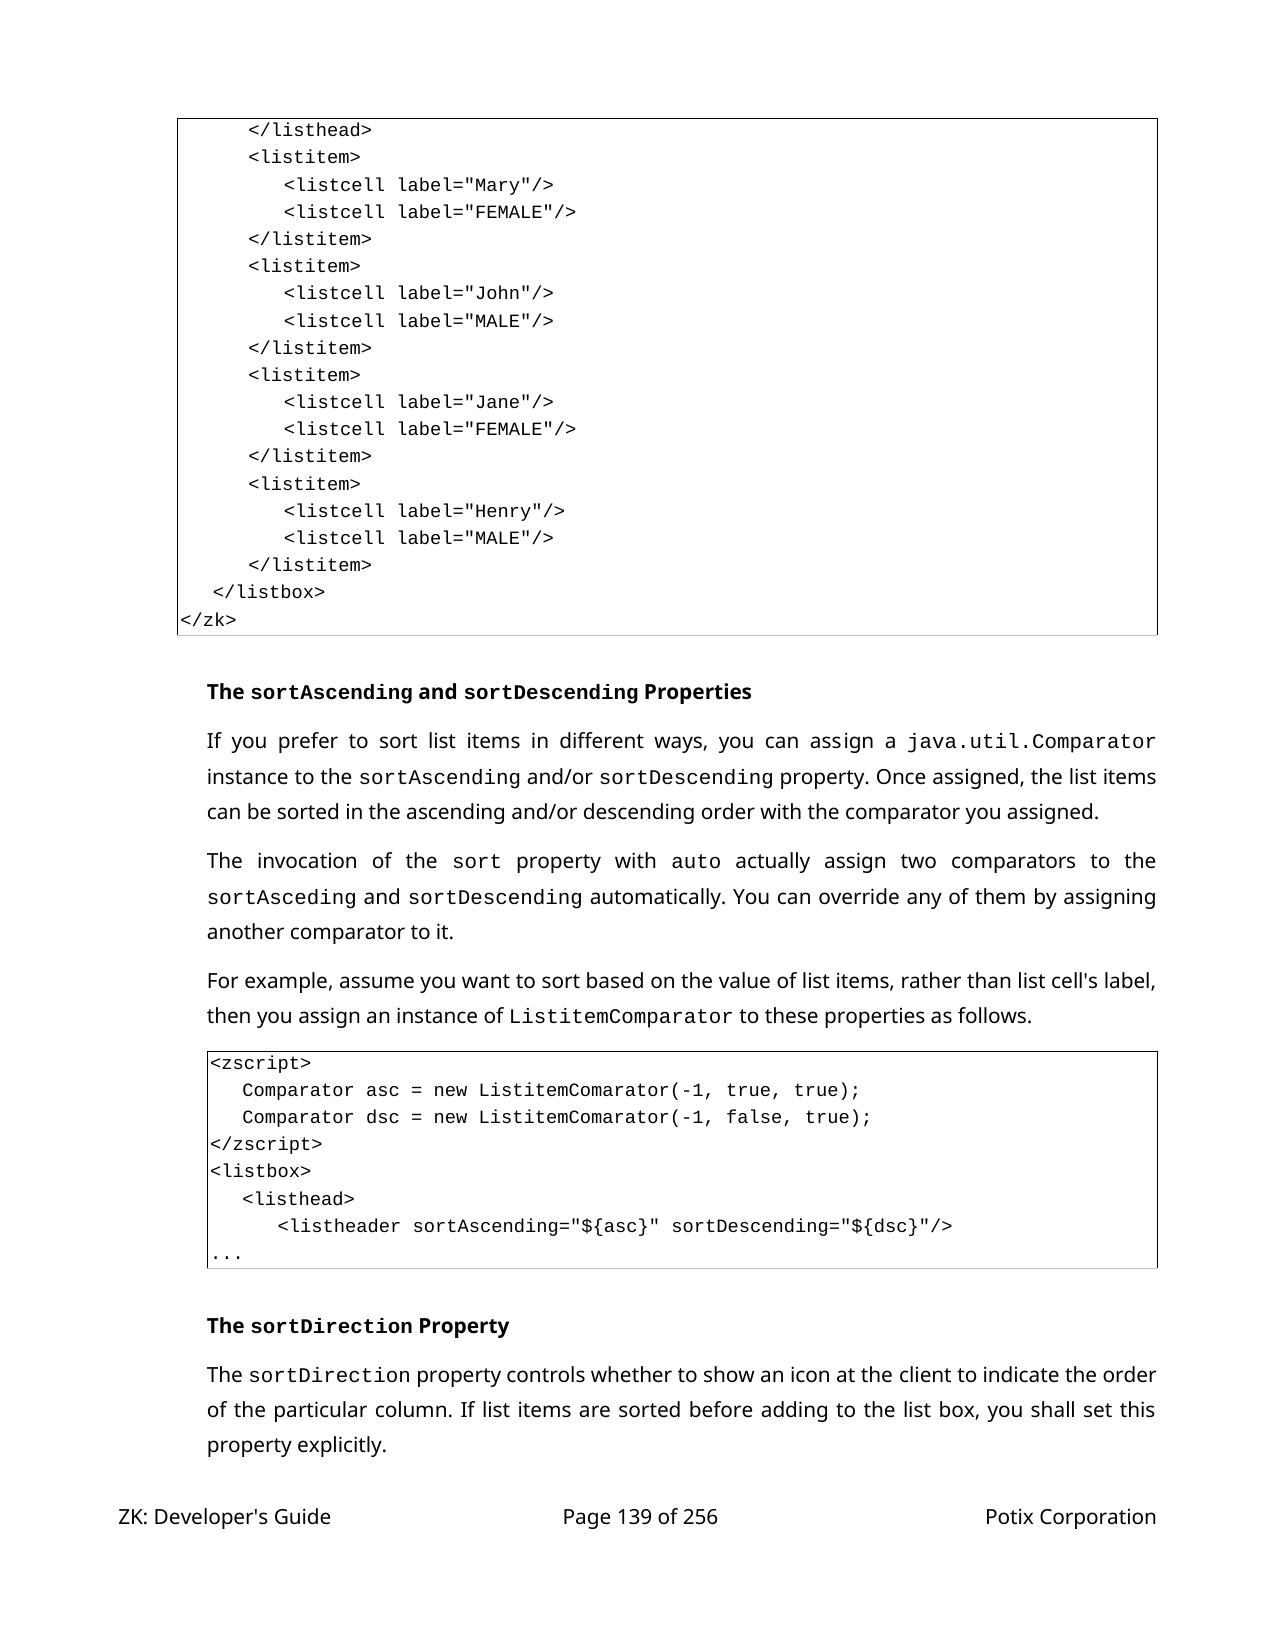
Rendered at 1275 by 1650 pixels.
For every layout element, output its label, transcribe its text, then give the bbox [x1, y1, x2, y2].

text Comparator asc = new ListitemComarator(-1, true, true); [208, 1078, 1157, 1102]
text <listitem> [178, 472, 1157, 496]
text </listitem> [178, 227, 1157, 251]
text <listcell label="Jane"/> [178, 390, 1157, 414]
subtitle The sortDirection Property [207, 1311, 1157, 1339]
text If you prefer to sort list items in different ways, you can assign a java.util.Comparator instance to the sortAscending and/or sortDescending property. Once assigned, the list items can be sorted in the ascending and/or descending order with the comparator you assigned. [207, 726, 1157, 826]
text Comparator dsc = new ListitemComarator(-1, false, true); [208, 1105, 1157, 1129]
text <listcell label="Henry"/> [178, 499, 1157, 523]
text </listhead> [178, 119, 1157, 142]
text <listcell label="Mary"/> [178, 172, 1157, 197]
text The sortDirection property controls whether to show an icon at the client to indicate the order of the particular column. If list items are sorted before adding to the list box, you shall set this property explicitly. [207, 1360, 1157, 1459]
text <zscript> [208, 1052, 1157, 1075]
text </zk> [178, 607, 1157, 635]
text </listitem> [178, 336, 1157, 360]
text <listbox> [208, 1159, 1157, 1184]
text <listcell label="FEMALE"/> [178, 200, 1157, 224]
text The invocation of the sort property with auto actually assign two comparators to the sortAsceding and sortDescending automatically. You can override any of them by assigning another comparator to it. [207, 846, 1157, 946]
text <listcell label="FEMALE"/> [178, 417, 1157, 441]
subtitle The sortAscending and sortDescending Properties [207, 677, 1157, 706]
text <listitem> [178, 363, 1157, 387]
text </listitem> [178, 444, 1157, 469]
text For example, assume you want to sort based on the value of list items, rather than list cell's label, then you assign an instance of ListitemComparator to these properties as follows. [207, 966, 1157, 1030]
text <listcell label="MALE"/> [178, 308, 1157, 333]
text <listhead> [208, 1187, 1157, 1211]
text <listitem> [178, 254, 1157, 278]
text </zscript> [208, 1132, 1157, 1156]
text </listbox> [178, 580, 1157, 604]
text ... [208, 1241, 1157, 1268]
text <listcell label="MALE"/> [178, 526, 1157, 550]
text <listheader sortAscending="${asc}" sortDescending="${dsc}"/> [208, 1214, 1157, 1238]
text <listcell label="John"/> [178, 281, 1157, 306]
text </listitem> [178, 553, 1157, 577]
text <listitem> [178, 145, 1157, 169]
